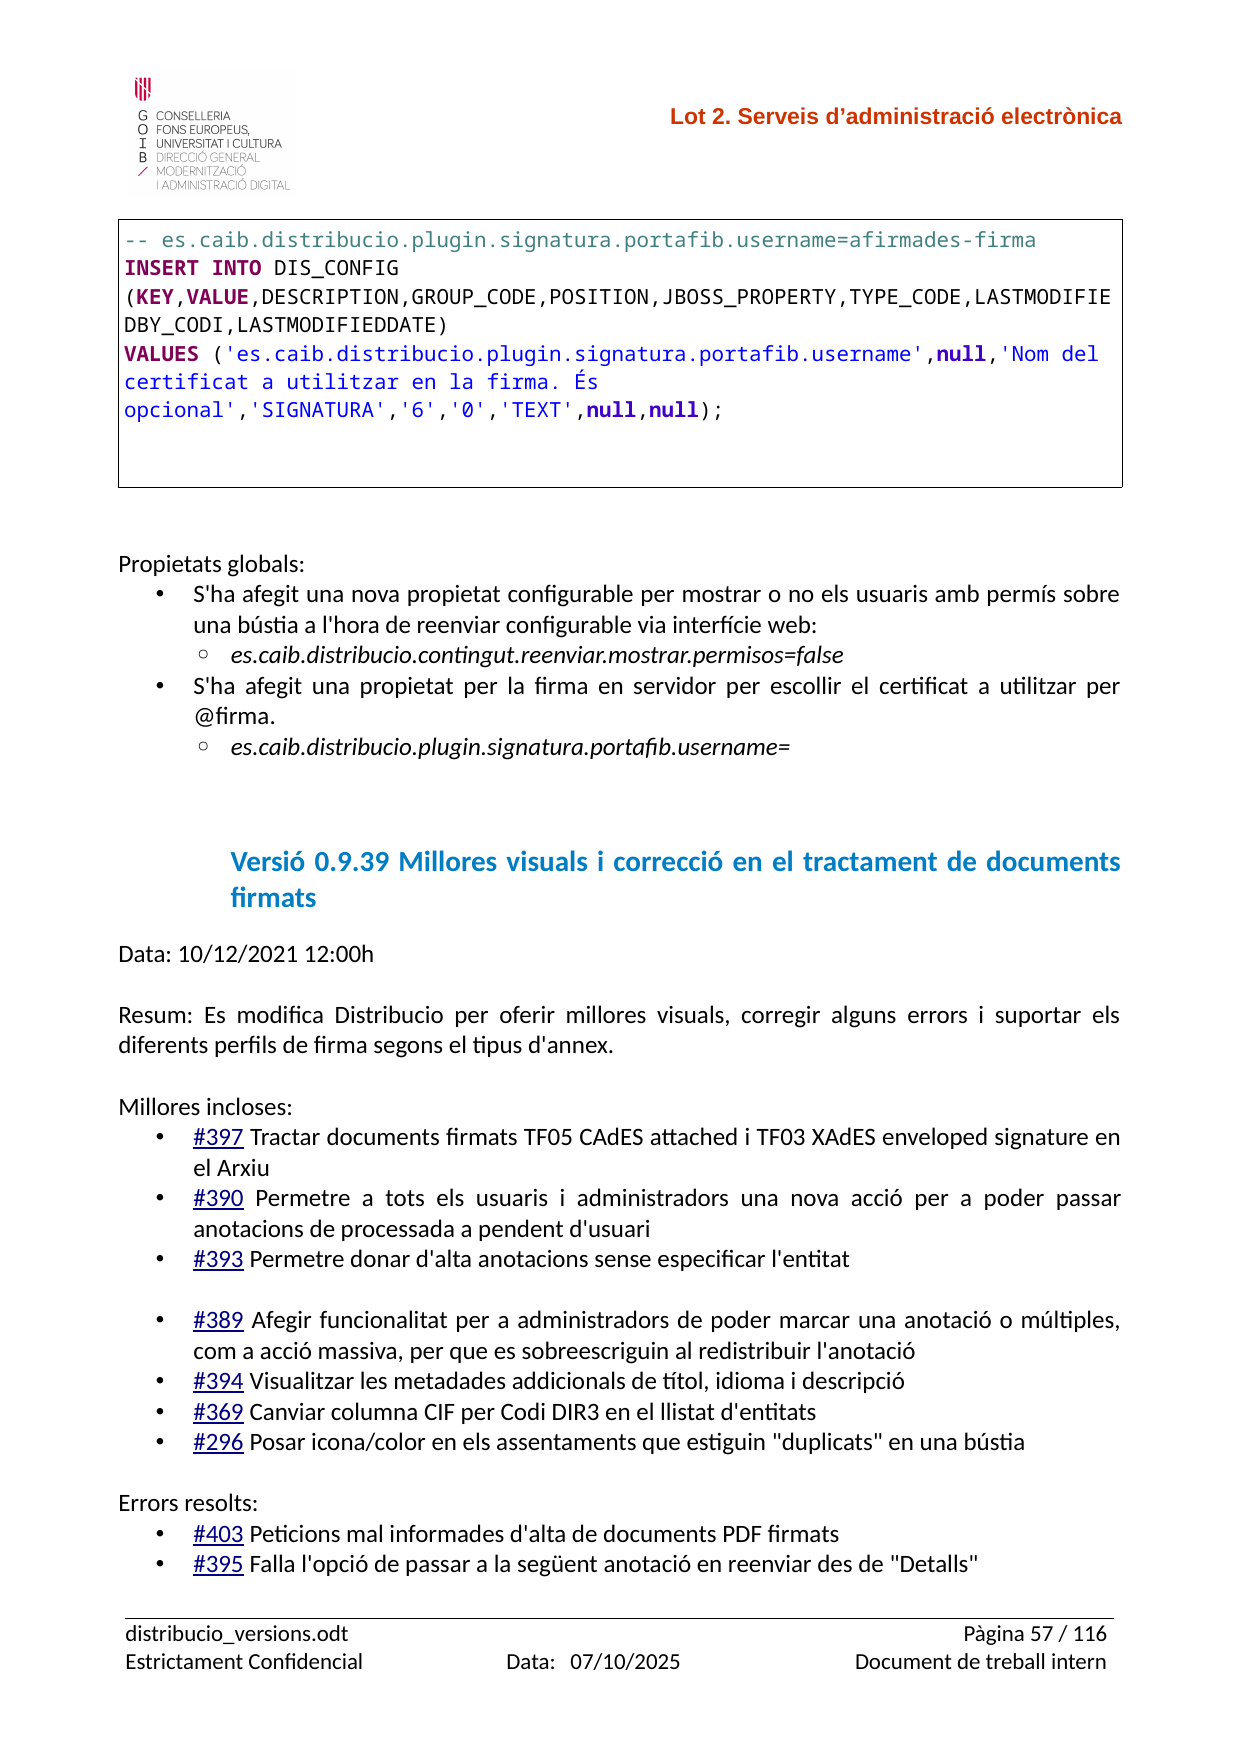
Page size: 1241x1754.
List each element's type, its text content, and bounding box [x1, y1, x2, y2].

text Data: 10/12/2021 12:00h [118, 938, 1122, 968]
list #390 Permetre a tots els usuaris i administradors una nova acció per a poder passar anotacions de processada a pendent d'usuari [156, 1182, 1122, 1243]
list es.caib.distribucio.contingut.reenviar.mostrar.permisos=false [193, 639, 1122, 670]
list #395 Falla l'opció de passar a la següent anotació en reenviar des de "Detalls" [156, 1548, 1122, 1579]
list S'ha afegit una nova propietat configurable per mostrar o no els usuaris amb permís sobre una bústia a l'hora de reenviar configurable via interfície web: [156, 578, 1122, 639]
text Errors resolts: [118, 1487, 1122, 1518]
list #397 Tractar documents firmats TF05 CAdES attached i TF03 XAdES enveloped signature en el Arxiu [156, 1121, 1122, 1182]
text Resum: Es modifica Distribucio per oferir millores visuals, corregir alguns errors i suportar els diferents perfils de firma segons el tipus d'annex. [118, 999, 1122, 1060]
list #403 Peticions mal informades d'alta de documents PDF firmats [156, 1518, 1122, 1548]
list #389 Afegir funcionalitat per a administradors de poder marcar una anotació o múltiples, com a acció massiva, per que es sobreescriguin al redistribuir l'anotació [156, 1304, 1122, 1365]
list #394 Visualitzar les metadades addicionals de títol, idioma i descripció [156, 1365, 1122, 1396]
picture [126, 70, 299, 197]
text Propietats globals: [118, 548, 1122, 578]
list es.caib.distribucio.plugin.signatura.portafib.username= [193, 731, 1122, 761]
list S'ha afegit una propietat per la firma en servidor per escollir el certificat a utilitzar per @firma. [156, 670, 1122, 731]
text Millores incloses: [118, 1091, 1122, 1121]
subtitle Versió 0.9.39 Millores visuals i correcció en el tractament de documents firmats [153, 843, 1122, 914]
list #393 Permetre donar d'alta anotacions sense especificar l'entitat [156, 1243, 1122, 1274]
list #296 Posar icona/color en els assentaments que estiguin "duplicats" en una bústia [156, 1426, 1122, 1457]
table_header -- es.caib.distribucio.plugin.signatura.portafib.username=afirmades-firma INSERT INTO DIS_CONFIG (KEY,VALUE,DESCRIPTION,GROUP_CODE,POSITION,JBOSS_PROPERTY,TYPE_CODE,LASTMODIFIEDBY_CODI,LASTMODIFIEDDATE) VALUES ('es.caib.distribucio.plugin.signatura.portafib.username',null,'Nom del certificat a utilitzar en la firma. És opcional','SIGNATURA','6','0','TEXT',null,null); [119, 220, 1122, 487]
list #369 Canviar columna CIF per Codi DIR3 en el llistat d'entitats [156, 1396, 1122, 1426]
